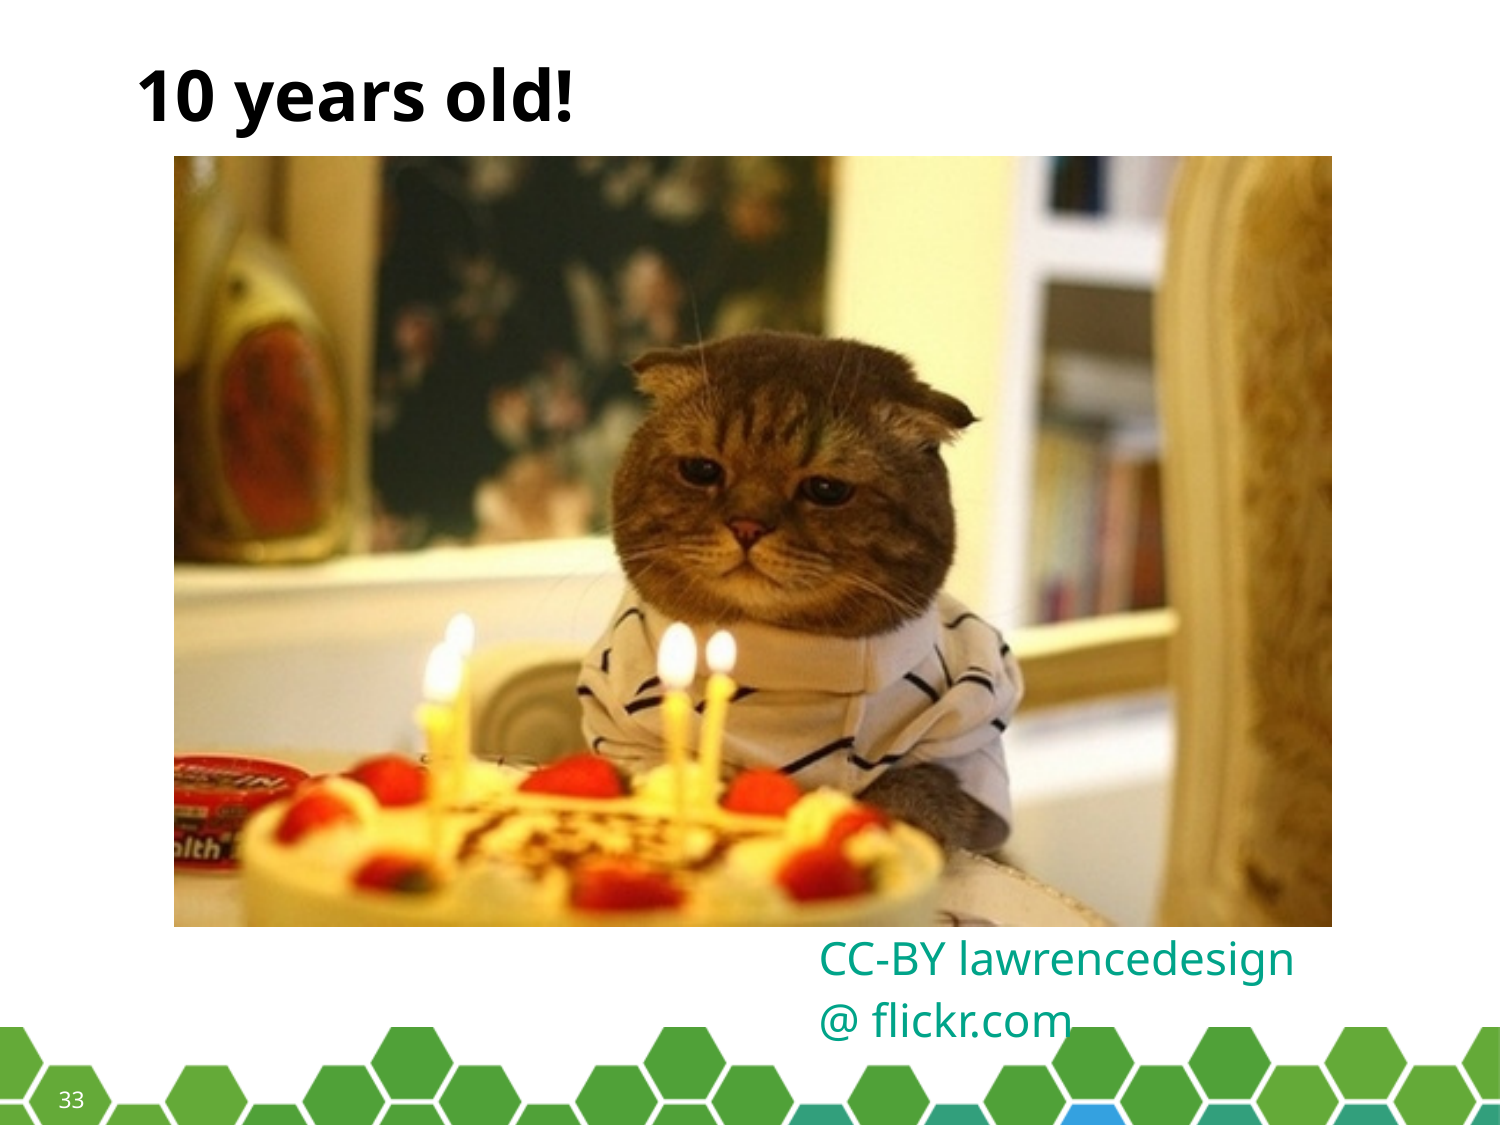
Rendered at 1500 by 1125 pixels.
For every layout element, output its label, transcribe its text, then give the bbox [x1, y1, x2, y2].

title 10 years old! [135, 12, 1372, 175]
picture [174, 156, 1332, 927]
list CC-BY lawrencedesign @ flickr.com [790, 926, 1332, 991]
picture [0, 1027, 1500, 1125]
picture [1009, 1027, 1023, 1034]
